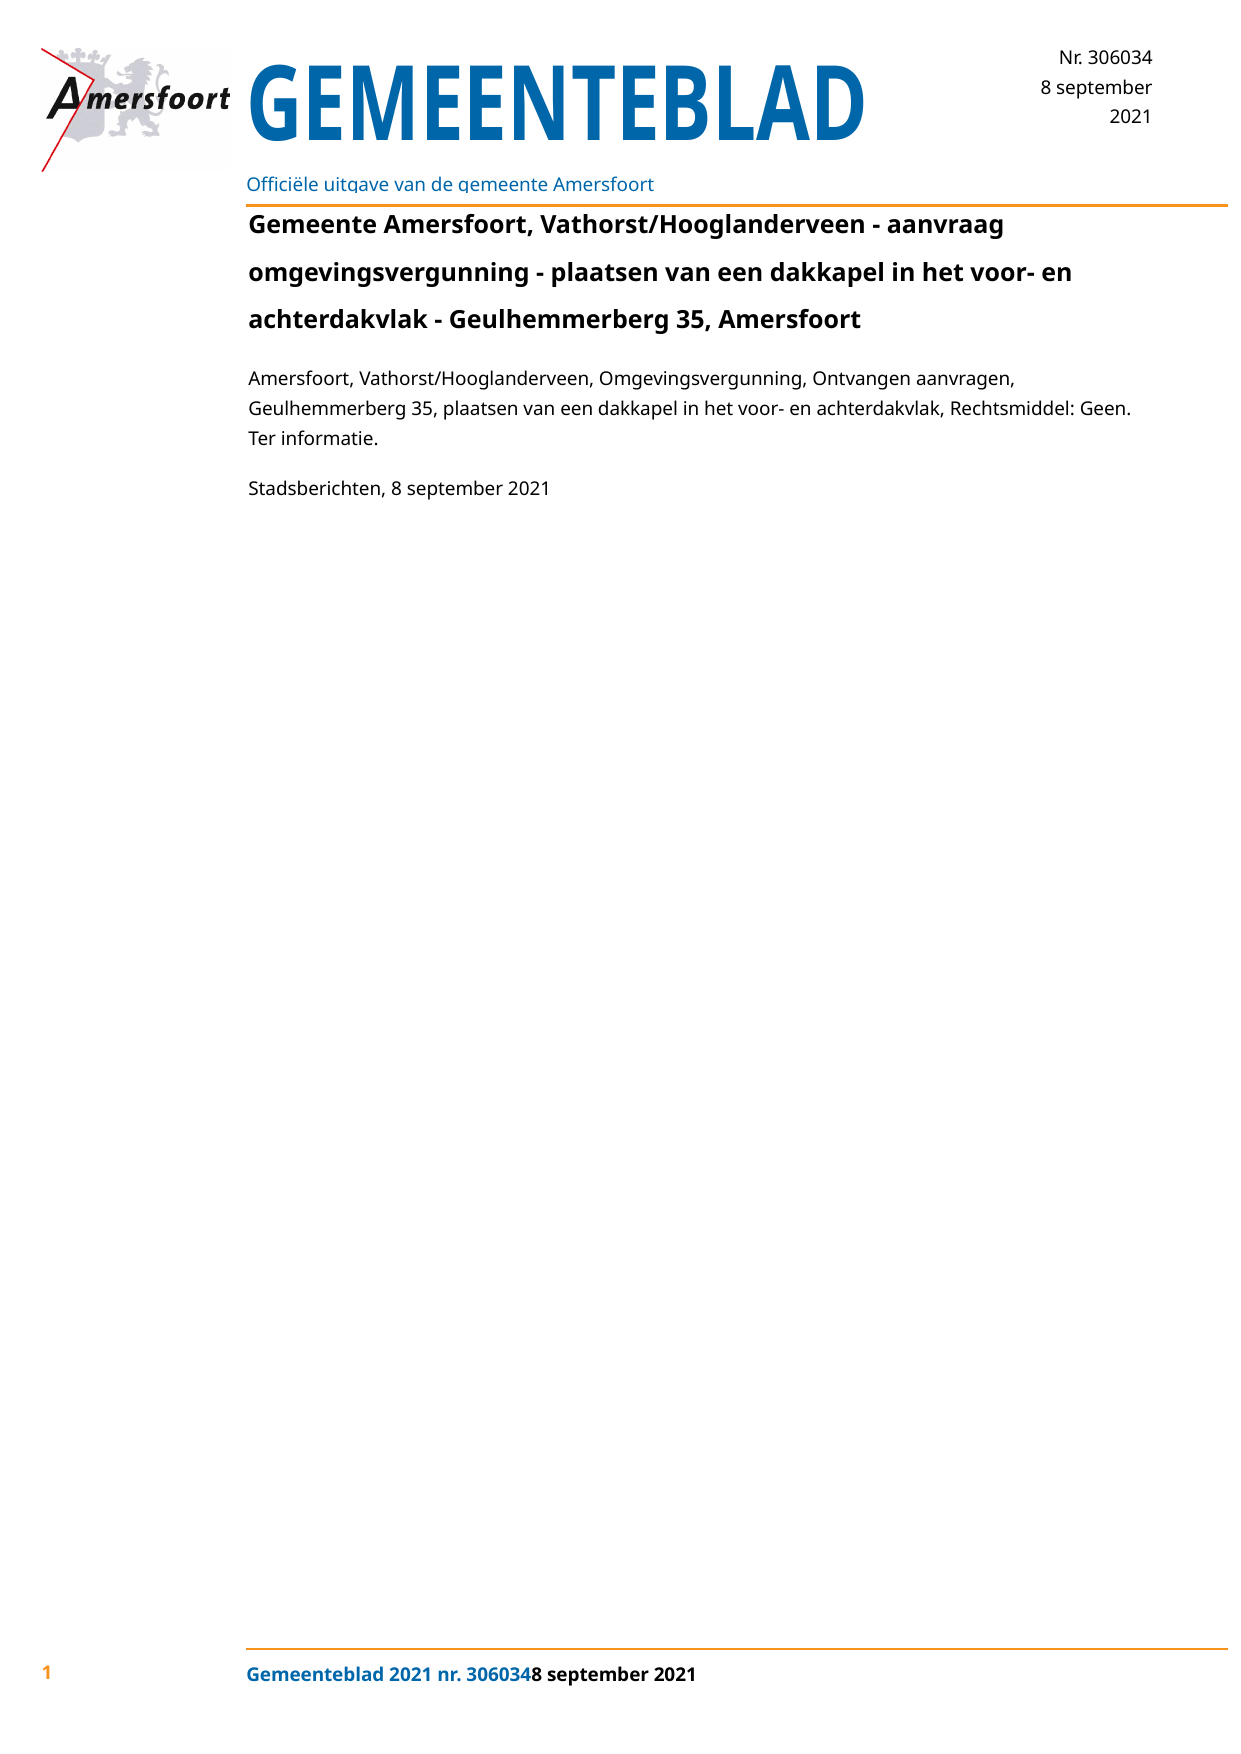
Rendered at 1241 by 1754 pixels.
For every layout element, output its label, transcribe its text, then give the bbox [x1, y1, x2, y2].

picture [41, 47, 231, 172]
text Stadsberichten, 8 september 2021 [248, 475, 1152, 501]
text Amersfoort, Vathorst/Hooglanderveen, Omgevingsvergunning, Ontvangen aanvragen, Geulhemmerberg 35, plaatsen van een dakkapel in het voor- en achterdakvlak, Rechtsmiddel: Geen. Ter informatie. [248, 366, 1152, 450]
text Gemeente Amersfoort, Vathorst/Hooglanderveen - aanvraag omgevingsvergunning - plaatsen van een dakkapel in het voor- en achterdakvlak - Geulhemmerberg 35, Amersfoort [248, 207, 1152, 336]
